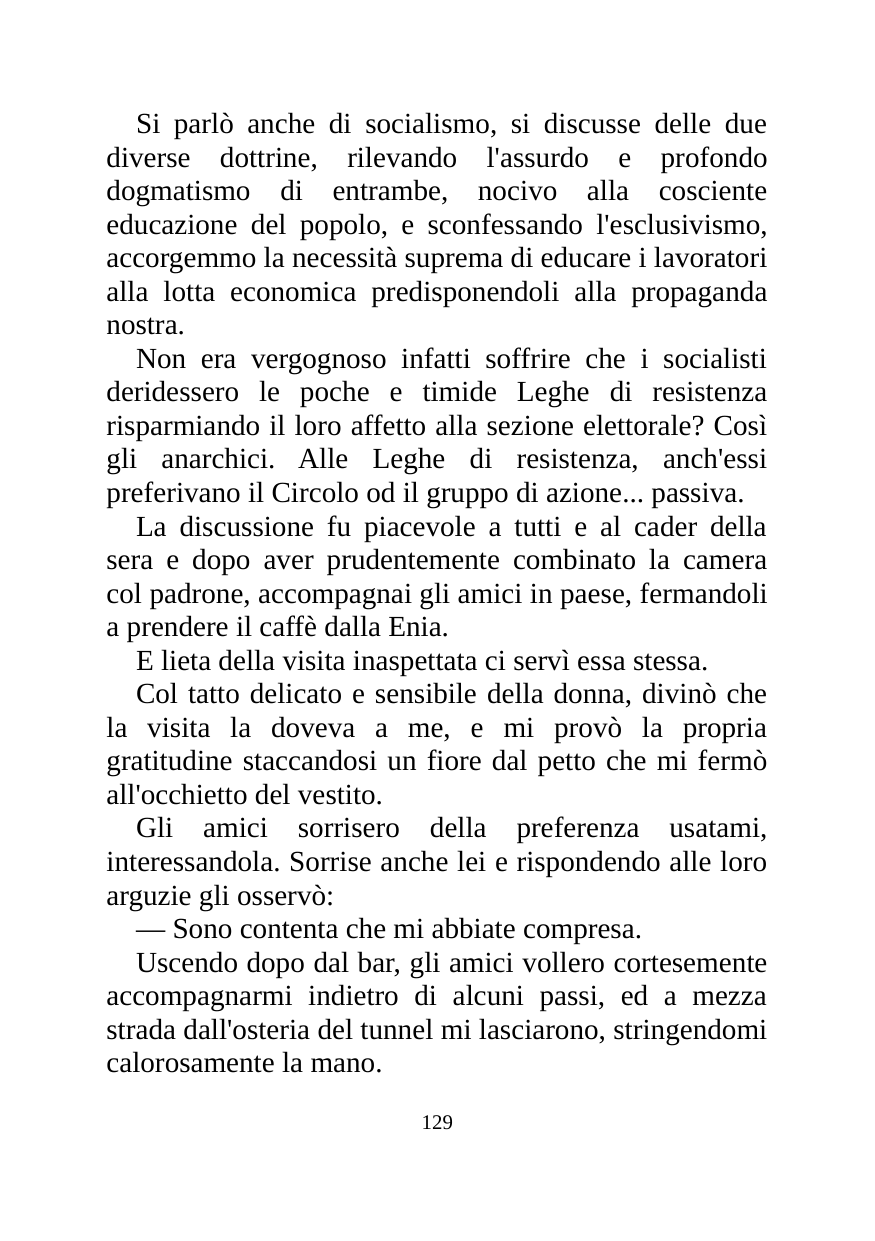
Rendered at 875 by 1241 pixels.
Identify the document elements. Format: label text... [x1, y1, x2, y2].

text Col tatto delicato e sensibile della donna, divinò che la visita la doveva a me, e mi provò la propria gratitudine staccandosi un fiore dal petto che mi fermò all'occhietto del vestito. [106, 676, 768, 811]
text Non era vergognoso infatti soffrire che i socialisti deridessero le poche e timide Leghe di resistenza risparmiando il loro affetto alla sezione elettorale? Così gli anarchici. Alle Leghe di resistenza, anch'essi preferivano il Circolo od il gruppo di azione... passiva. [106, 341, 768, 509]
text E lieta della visita inaspettata ci servì essa stessa. [106, 643, 768, 676]
text La discussione fu piacevole a tutti e al cader della sera e dopo aver prudentemente combinato la camera col padrone, accompagnai gli amici in paese, fermandoli a prendere il caffè dalla Enia. [106, 509, 768, 643]
text Uscendo dopo dal bar, gli amici vollero cortesemente accompagnarmi indietro di alcuni passi, ed a mezza strada dall'osteria del tunnel mi lasciarono, stringendomi calorosamente la mano. [106, 945, 768, 1079]
text Gli amici sorrisero della preferenza usatami, interessandola. Sorrise anche lei e rispondendo alle loro arguzie gli osservò: [106, 811, 768, 911]
text Si parlò anche di socialismo, si discusse delle due diverse dottrine, rilevando l'assurdo e profondo dogmatismo di entrambe, nocivo alla cosciente educazione del popolo, e sconfessando l'esclusivismo, accorgemmo la necessità suprema di educare i lavoratori alla lotta economica predisponendoli alla propaganda nostra. [106, 106, 768, 341]
text — Sono contenta che mi abbiate compresa. [106, 911, 768, 945]
